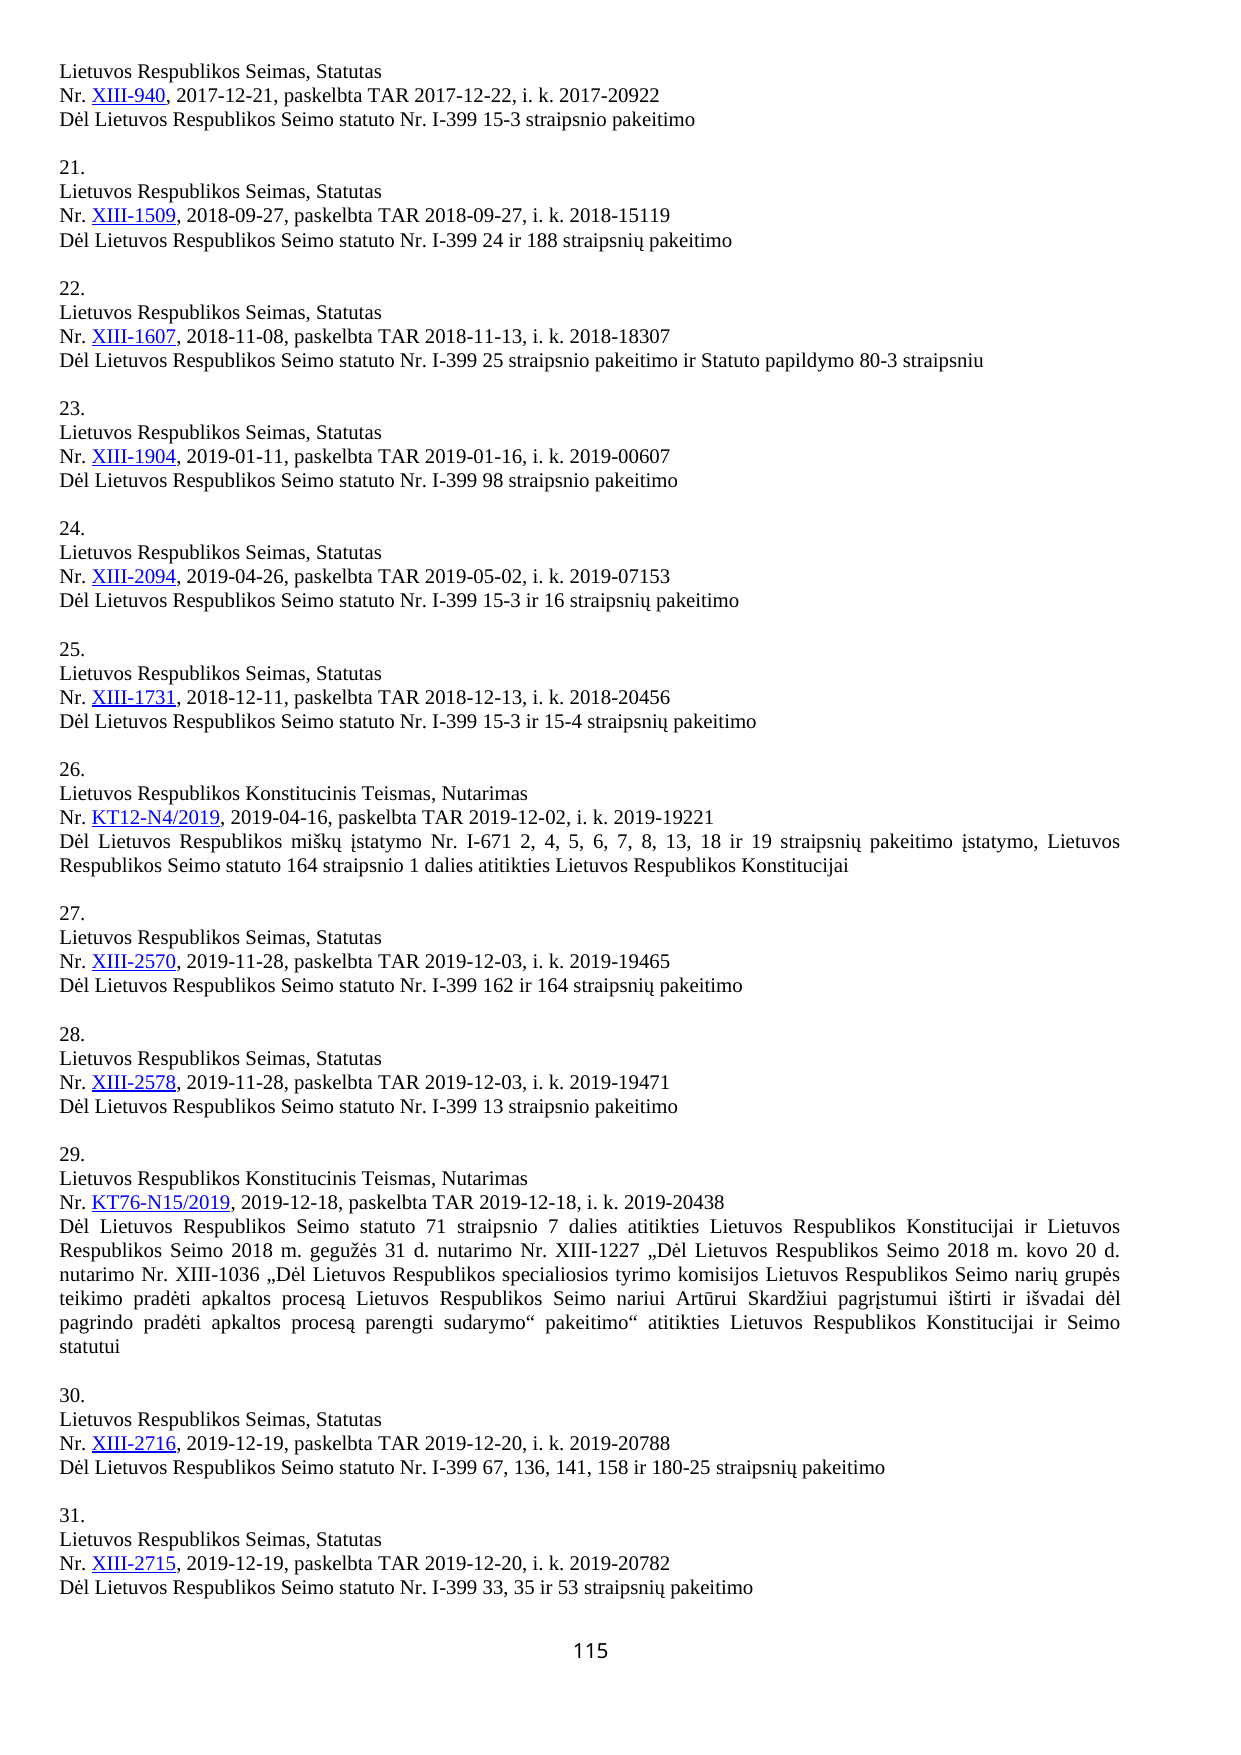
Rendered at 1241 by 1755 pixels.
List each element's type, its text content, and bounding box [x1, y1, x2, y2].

text Dėl Lietuvos Respublikos Seimo statuto Nr. I-399 13 straipsnio pakeitimo [59, 1094, 1122, 1118]
text Dėl Lietuvos Respublikos Seimo statuto Nr. I-399 98 straipsnio pakeitimo [59, 468, 1122, 492]
text 29. [59, 1142, 1122, 1166]
text Nr. XIII-2715, 2019-12-19, paskelbta TAR 2019-12-20, i. k. 2019-20782 [59, 1551, 1122, 1575]
text Lietuvos Respublikos Seimas, Statutas [59, 1407, 1122, 1431]
text 24. [59, 516, 1122, 540]
text Dėl Lietuvos Respublikos Seimo statuto Nr. I-399 15-3 ir 16 straipsnių pakeitimo [59, 588, 1122, 612]
text 28. [59, 1022, 1122, 1046]
text Lietuvos Respublikos Seimas, Statutas [59, 661, 1122, 685]
text Lietuvos Respublikos Seimas, Statutas [59, 925, 1122, 949]
text Lietuvos Respublikos Seimas, Statutas [59, 300, 1122, 324]
text Dėl Lietuvos Respublikos Seimo statuto Nr. I-399 25 straipsnio pakeitimo ir Statuto papildymo 80-3 straipsniu [59, 348, 1122, 372]
text Nr. KT76-N15/2019, 2019-12-18, paskelbta TAR 2019-12-18, i. k. 2019-20438 [59, 1190, 1122, 1214]
text Dėl Lietuvos Respublikos Seimo statuto Nr. I-399 162 ir 164 straipsnių pakeitimo [59, 973, 1122, 997]
text Dėl Lietuvos Respublikos Seimo statuto Nr. I-399 15-3 ir 15-4 straipsnių pakeitimo [59, 709, 1122, 733]
text Dėl Lietuvos Respublikos Seimo statuto Nr. I-399 67, 136, 141, 158 ir 180-25 straipsnių pakeitimo [59, 1455, 1122, 1479]
text Dėl Lietuvos Respublikos miškų įstatymo Nr. I-671 2, 4, 5, 6, 7, 8, 13, 18 ir 19 straipsnių pakeitimo įstatymo, Lietuvos Respublikos Seimo statuto 164 straipsnio 1 dalies atitikties Lietuvos Respublikos Konstitucijai [59, 829, 1122, 877]
text Dėl Lietuvos Respublikos Seimo statuto 71 straipsnio 7 dalies atitikties Lietuvos Respublikos Konstitucijai ir Lietuvos Respublikos Seimo 2018 m. gegužės 31 d. nutarimo Nr. XIII-1227 „Dėl Lietuvos Respublikos Seimo 2018 m. kovo 20 d. nutarimo Nr. XIII-1036 „Dėl Lietuvos Respublikos specialiosios tyrimo komisijos Lietuvos Respublikos Seimo narių grupės teikimo pradėti apkaltos procesą Lietuvos Respublikos Seimo nariui Artūrui Skardžiui pagrįstumui ištirti ir išvadai dėl pagrindo pradėti apkaltos procesą parengti sudarymo“ pakeitimo“ atitikties Lietuvos Respublikos Konstitucijai ir Seimo statutui [59, 1214, 1122, 1358]
text 31. [59, 1503, 1122, 1527]
text Nr. XIII-1509, 2018-09-27, paskelbta TAR 2018-09-27, i. k. 2018-15119 [59, 203, 1122, 227]
text Lietuvos Respublikos Seimas, Statutas [59, 1046, 1122, 1070]
text Lietuvos Respublikos Seimas, Statutas [59, 1527, 1122, 1551]
text Nr. XIII-1607, 2018-11-08, paskelbta TAR 2018-11-13, i. k. 2018-18307 [59, 324, 1122, 348]
text Nr. XIII-940, 2017-12-21, paskelbta TAR 2017-12-22, i. k. 2017-20922 [59, 83, 1122, 107]
text Nr. XIII-1904, 2019-01-11, paskelbta TAR 2019-01-16, i. k. 2019-00607 [59, 444, 1122, 468]
text Dėl Lietuvos Respublikos Seimo statuto Nr. I-399 15-3 straipsnio pakeitimo [59, 107, 1122, 131]
text Lietuvos Respublikos Seimas, Statutas [59, 59, 1122, 83]
text 26. [59, 757, 1122, 781]
text Dėl Lietuvos Respublikos Seimo statuto Nr. I-399 24 ir 188 straipsnių pakeitimo [59, 227, 1122, 252]
text Nr. XIII-2716, 2019-12-19, paskelbta TAR 2019-12-20, i. k. 2019-20788 [59, 1431, 1122, 1455]
text Nr. XIII-2570, 2019-11-28, paskelbta TAR 2019-12-03, i. k. 2019-19465 [59, 949, 1122, 973]
text Nr. KT12-N4/2019, 2019-04-16, paskelbta TAR 2019-12-02, i. k. 2019-19221 [59, 805, 1122, 829]
text Lietuvos Respublikos Seimas, Statutas [59, 179, 1122, 203]
text 30. [59, 1382, 1122, 1407]
text 27. [59, 901, 1122, 925]
text Lietuvos Respublikos Konstitucinis Teismas, Nutarimas [59, 1166, 1122, 1190]
text Nr. XIII-2094, 2019-04-26, paskelbta TAR 2019-05-02, i. k. 2019-07153 [59, 564, 1122, 588]
text 23. [59, 396, 1122, 420]
text Nr. XIII-1731, 2018-12-11, paskelbta TAR 2018-12-13, i. k. 2018-20456 [59, 685, 1122, 709]
text Lietuvos Respublikos Konstitucinis Teismas, Nutarimas [59, 781, 1122, 805]
text 25. [59, 637, 1122, 661]
text 22. [59, 276, 1122, 300]
text Dėl Lietuvos Respublikos Seimo statuto Nr. I-399 33, 35 ir 53 straipsnių pakeitimo [59, 1575, 1122, 1599]
text Lietuvos Respublikos Seimas, Statutas [59, 420, 1122, 444]
text Nr. XIII-2578, 2019-11-28, paskelbta TAR 2019-12-03, i. k. 2019-19471 [59, 1070, 1122, 1094]
text Lietuvos Respublikos Seimas, Statutas [59, 540, 1122, 564]
text 21. [59, 155, 1122, 179]
